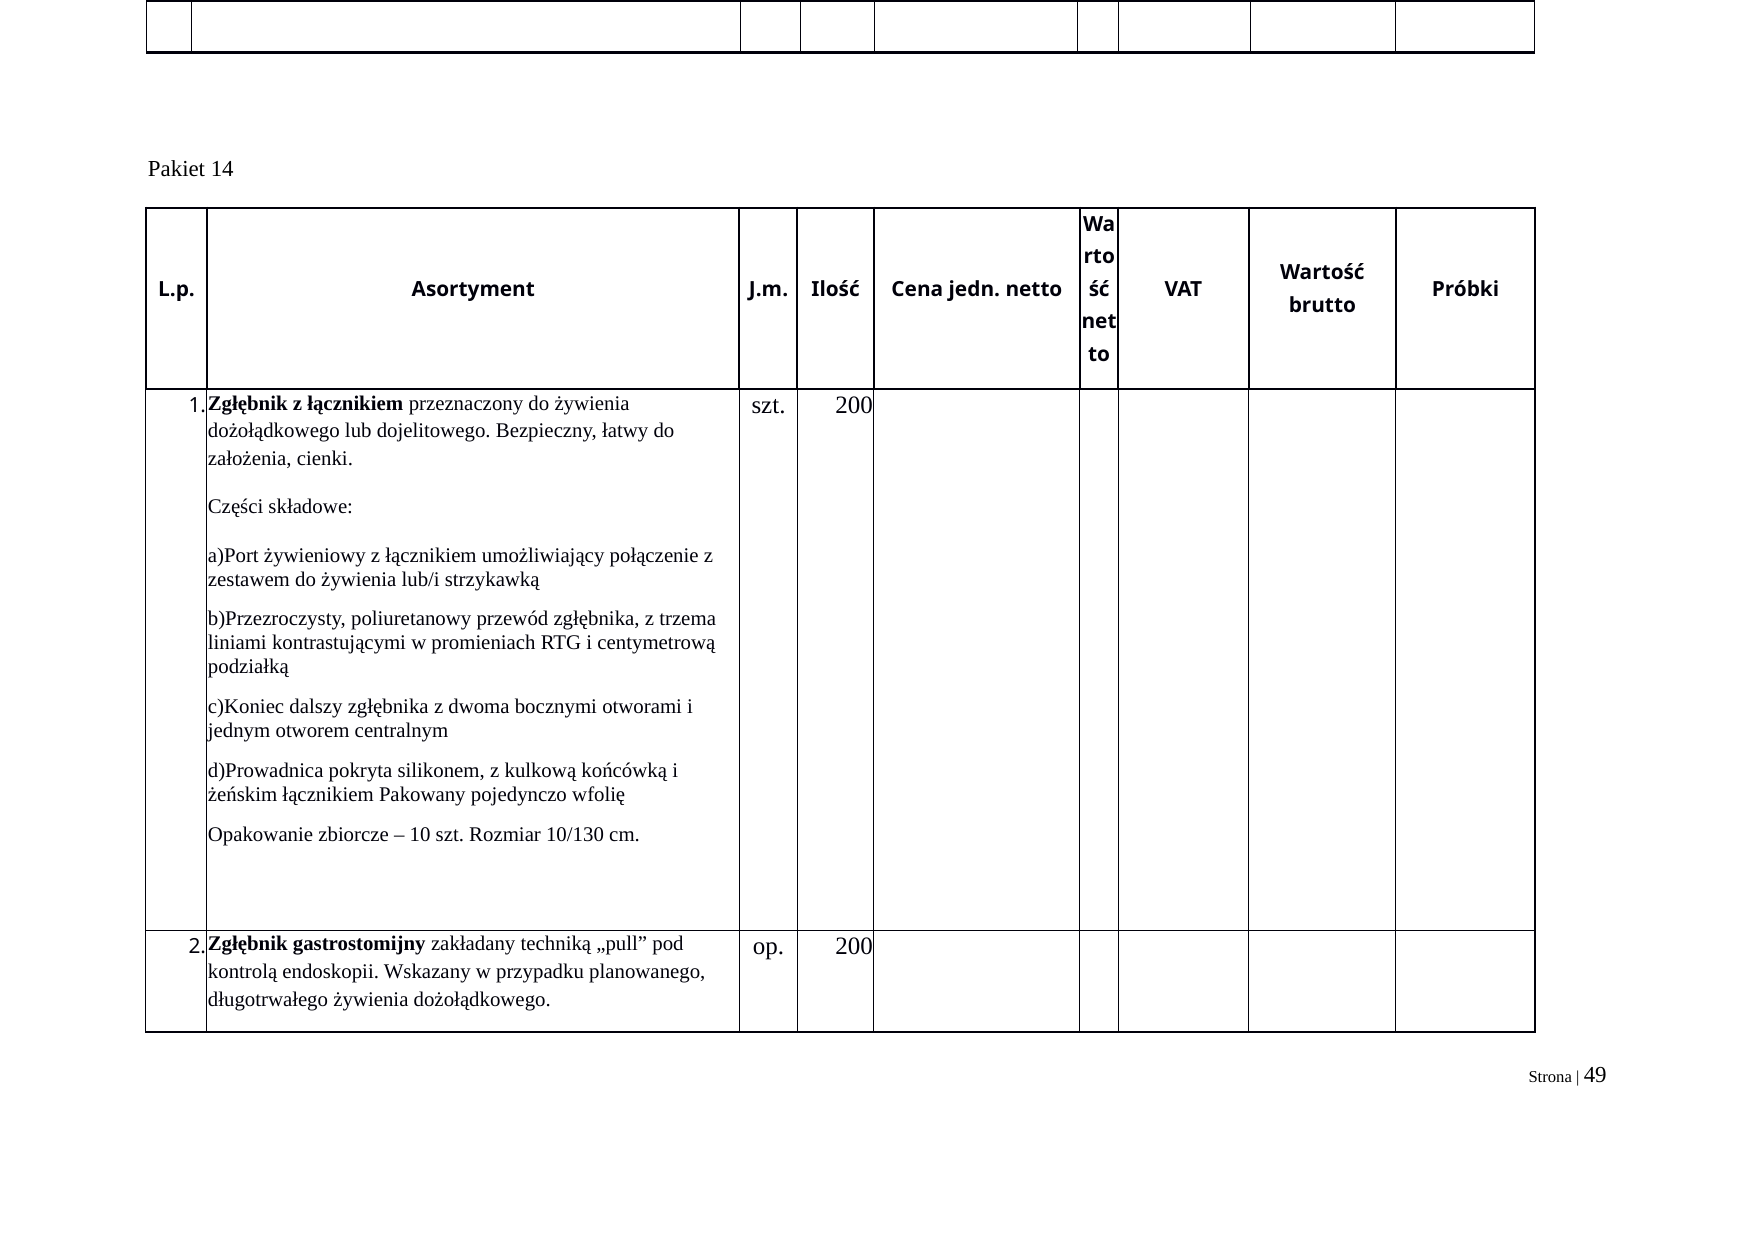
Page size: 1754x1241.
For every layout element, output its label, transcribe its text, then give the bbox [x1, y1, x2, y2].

table_cell 200 [798, 931, 873, 1031]
table_cell op. [740, 931, 797, 1031]
text Pakiet 14 [148, 156, 1606, 182]
table_cell [1078, 2, 1118, 51]
table_header Ilość [798, 209, 873, 388]
table_cell [874, 390, 1079, 930]
table_header Wartość netto [1081, 209, 1117, 388]
table_cell 2. [146, 931, 206, 1031]
table_cell [1396, 2, 1534, 51]
table_cell szt. [740, 390, 797, 930]
table_cell [1249, 931, 1395, 1031]
table_cell 200 [798, 390, 873, 930]
table_cell [147, 2, 191, 51]
table_header Asortyment [208, 209, 738, 388]
table_cell Zgłębnik gastrostomijny zakładany techniką „pull” pod kontrolą endoskopii. Wskazany w przypadku planowanego, długotrwałego żywienia dożołądkowego. [207, 931, 739, 1031]
table_cell [1080, 390, 1118, 930]
table_header Wartość brutto [1250, 209, 1395, 388]
table_cell [192, 2, 740, 51]
table_cell 1. [146, 390, 206, 930]
table_cell [1080, 931, 1118, 1031]
table_cell [1249, 390, 1395, 930]
table_header L.p. [147, 209, 206, 388]
table_cell [741, 2, 800, 51]
table_header Próbki [1397, 209, 1534, 388]
table_header J.m. [740, 209, 796, 388]
table_cell [801, 2, 874, 51]
table_cell [1396, 931, 1534, 1031]
table_cell [1396, 390, 1534, 930]
table_cell [875, 2, 1077, 51]
table_cell [1119, 390, 1248, 930]
table_header Cena jedn. netto [875, 209, 1079, 388]
table_cell [874, 931, 1079, 1031]
table_cell [1251, 2, 1395, 51]
table_cell [1119, 2, 1250, 51]
table_cell Zgłębnik z łącznikiem przeznaczony do żywienia dożołądkowego lub dojelitowego. Bezpieczny, łatwy do założenia, cienki. Części składowe: a)Port żywieniowy z łącznikiem umożliwiający połączenie z zestawem do żywienia lub/i strzykawką b)Przezroczysty, poliuretanowy przewód zgłębnika, z trzema liniami kontrastującymi w promieniach RTG i centymetrową podziałką c)Koniec dalszy zgłębnika z dwoma bocznymi otworami i jednym otworem centralnym d)Prowadnica pokryta silikonem, z kulkową końcówką i żeńskim łącznikiem Pakowany pojedynczo wfolię Opakowanie zbiorcze – 10 szt. Rozmiar 10/130 cm. [207, 390, 739, 930]
table_header VAT [1119, 209, 1248, 388]
table_cell [1119, 931, 1248, 1031]
